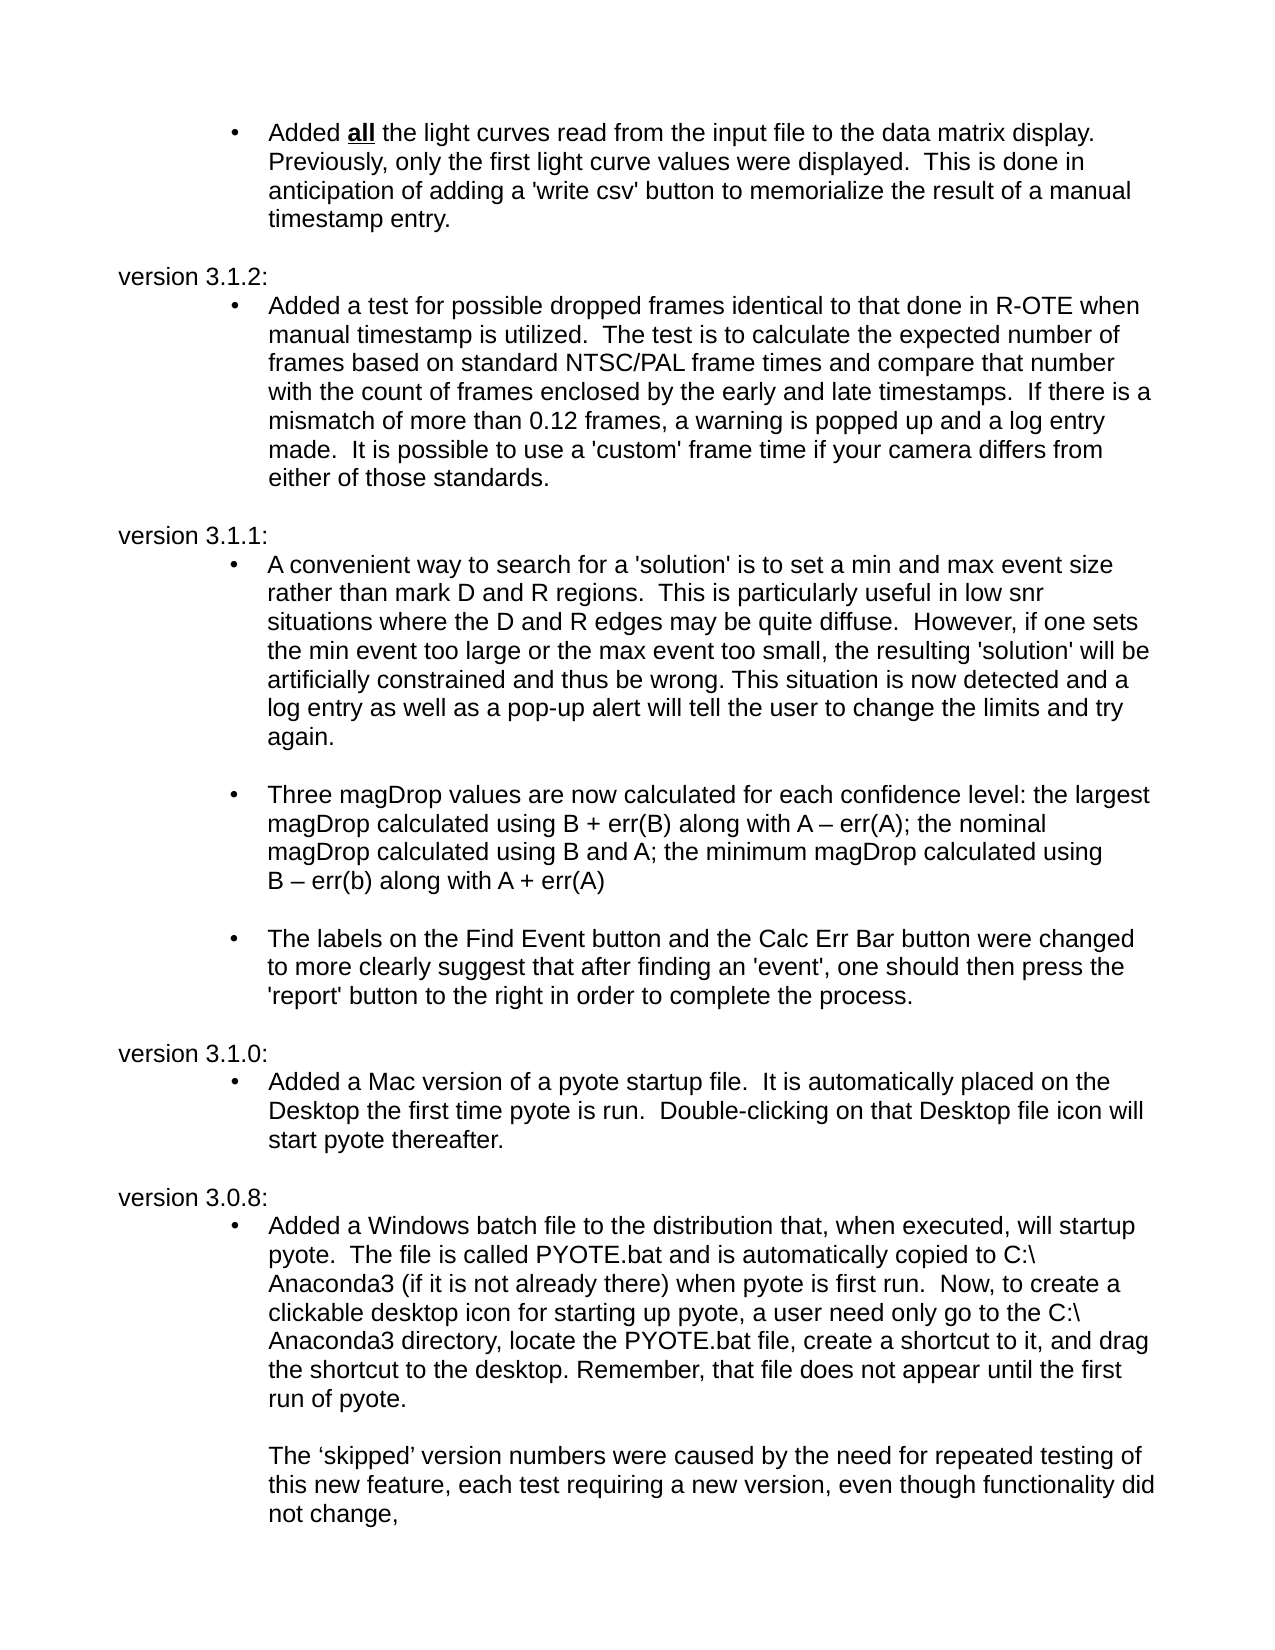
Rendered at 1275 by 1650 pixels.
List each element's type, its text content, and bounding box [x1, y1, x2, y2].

list Added a Mac version of a pyote startup file. It is automatically placed on the Desktop the first time pyote is run. Double-clicking on that Desktop file icon will start pyote thereafter. [231, 1067, 1157, 1182]
list Added all the light curves read from the input file to the data matrix display. Previously, only the first light curve values were displayed. This is done in anticipation of adding a 'write csv' button to memorialize the result of a manual timestamp entry. [231, 118, 1157, 262]
list The labels on the Find Event button and the Calc Err Bar button were changed to more clearly suggest that after finding an 'event', one should then press the 'report' button to the right in order to complete the process. [229, 923, 1157, 1039]
text version 3.0.8: [118, 1182, 1157, 1211]
list Added a Windows batch file to the distribution that, when executed, will startup pyote. The file is called PYOTE.bat and is automatically copied to C:\Anaconda3 (if it is not already there) when pyote is first run. Now, to create a clickable desktop icon for starting up pyote, a user need only go to the C:\Anaconda3 directory, locate the PYOTE.bat file, create a shortcut to it, and drag the shortcut to the desktop. Remember, that file does not appear until the first run of pyote. The ‘skipped’ version numbers were caused by the need for repeated testing of this new feature, each test requiring a new version, even though functionality did not change, [231, 1211, 1157, 1528]
list A convenient way to search for a 'solution' is to set a min and max event size rather than mark D and R regions. This is particularly useful in low snr situations where the D and R edges may be quite diffuse. However, if one sets the min event too large or the max event too small, the resulting 'solution' will be artificially constrained and thus be wrong. This situation is now detected and a log entry as well as a pop-up alert will tell the user to change the limits and try again. [229, 549, 1157, 780]
text version 3.1.2: [118, 262, 1157, 291]
text version 3.1.1: [118, 521, 1157, 549]
text version 3.1.0: [118, 1039, 1157, 1067]
list Added a test for possible dropped frames identical to that done in R-OTE when manual timestamp is utilized. The test is to calculate the expected number of frames based on standard NTSC/PAL frame times and compare that number with the count of frames enclosed by the early and late timestamps. If there is a mismatch of more than 0.12 frames, a warning is popped up and a log entry made. It is possible to use a 'custom' frame time if your camera differs from either of those standards. [231, 291, 1157, 521]
list Three magDrop values are now calculated for each confidence level: the largest magDrop calculated using B + err(B) along with A – err(A); the nominal magDrop calculated using B and A; the minimum magDrop calculated using B – err(b) along with A + err(A) [229, 780, 1157, 923]
